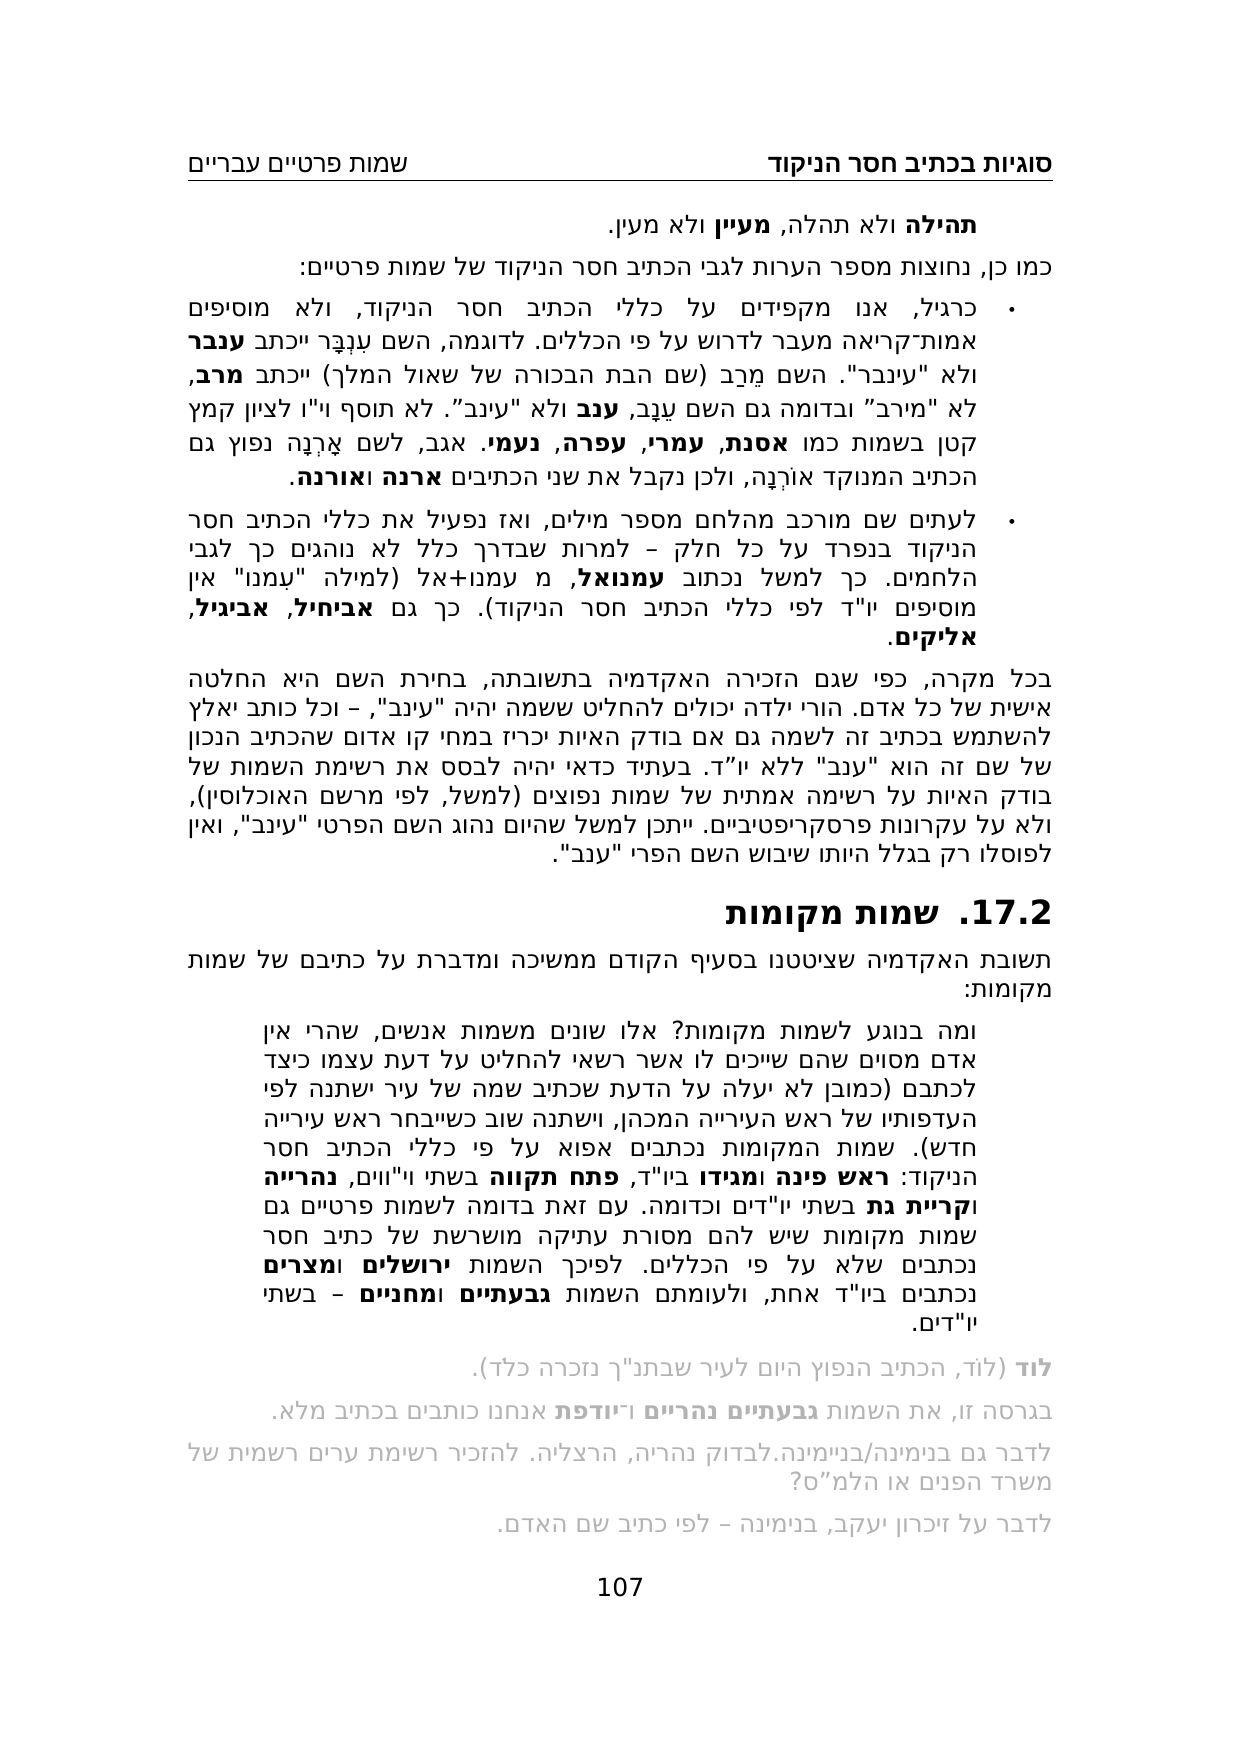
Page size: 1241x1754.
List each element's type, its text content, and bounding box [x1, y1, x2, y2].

text לדבר על זיכרון יעקב, בנימינה – לפי כתיב שם האדם. [187, 1509, 1053, 1538]
text ומה בנוגע לשמות מקומות? אלו שונים משמות אנשים, שהרי אין אדם מסוים שהם שייכים לו אשר רשאי להחליט על דעת עצמו כיצד לכתבם (כמובן לא יעלה על הדעת שכתיב שמה של עיר ישתנה לפי העדפותיו של ראש העירייה המכהן, וישתנה שוב כשייבחר ראש עירייה חדש). שמות המקומות נכתבים אפוא על פי כללי הכתיב חסר הניקוד: ראש פינה ומגידו ביו"ד, פתח תקווה בשתי וי"ווים, נהרייה וקריית גת בשתי יו"דים וכדומה. עם זאת בדומה לשמות פרטיים גם שמות מקומות שיש להם מסורת עתיקה מושרשת של כתיב חסר נכתבים שלא על פי הכללים. לפיכך השמות ירושלים ומצרים נכתבים ביו"ד אחת, ולעומתם השמות גבעתיים ומחניים – בשתי יו"דים. [262, 1016, 978, 1338]
text לדבר גם בנימינה/בניימינה.לבדוק נהריה, הרצליה. להזכיר רשימת ערים רשמית של משרד הפנים או הלמ”ס? [187, 1438, 1053, 1497]
subtitle שמות מקומות [187, 894, 1053, 932]
text בכל מקרה, כפי שגם הזכירה האקדמיה בתשובתה, בחירת השם היא החלטה אישית של כל אדם. הורי ילדה יכולים להחליט ששמה יהיה "עינב", – וכל כותב יאלץ להשתמש בכתיב זה לשמה גם אם בודק האיות יכריז במחי קו אדום שהכתיב הנכון של שם זה הוא "ענב" ללא יו”ד. בעתיד כדאי יהיה לבסס את רשימת השמות של בודק האיות על רשימה אמתית של שמות נפוצים (למשל, לפי מרשם האוכלוסין), ולא על עקרונות פרסקריפטיביים. ייתכן למשל שהיום נהוג השם הפרטי "עינב", ואין לפוסלו רק בגלל היותו שיבוש השם הפרי "ענב". [187, 664, 1053, 869]
text לוד (לוֹד, הכתיב הנפוץ היום לעיר שבתנ"ך נזכרה כלֹד). [187, 1350, 1053, 1384]
list כרגיל, אנו מקפידים על כללי הכתיב חסר הניקוד, ולא מוסיפים אמות־קריאה מעבר לדרוש על פי הכללים. לדוגמה, השם עִנְבָּר ייכתב ענבר ולא "עינבר". השם מֵרַב (שם הבת הבכורה של שאול המלך) ייכתב מרב, לא "מירב” ובדומה גם השם עֵנָב, ענב ולא "עינב”. לא תוסף וי"ו לציון קמץ קטן בשמות כמו אסנת, עמרי, עפרה, נעמי. אגב, לשם אָרְנָה נפוץ גם הכתיב המנוקד אוֹרְנָה, ולכן נקבל את שני הכתיבים ארנה ואורנה. [187, 293, 1016, 493]
text כמו כן, נחוצות מספר הערות לגבי הכתיב חסר הניקוד של שמות פרטיים: [187, 252, 1053, 281]
text תשובת האקדמיה שציטטנו בסעיף הקודם ממשיכה ומדברת על כתיבם של שמות מקומות: [187, 945, 1053, 1003]
list לעתים שם מורכב מהלחם מספר מילים, ואז נפעיל את כללי הכתיב חסר הניקוד בנפרד על כל חלק – למרות שבדרך כלל לא נוהגים כך לגבי הלחמים. כך למשל נכתוב עמנואל, מ עמנו+אל (למילה "עִמנו" אין מוסיפים יו"ד לפי כללי הכתיב חסר הניקוד). כך גם אביחיל, אביגיל, אליקים. [187, 505, 1016, 651]
list תהילה ולא תהלה, מעיין ולא מעין. [187, 210, 1016, 239]
text בגרסה זו, את השמות גבעתיים נהריים ו־יודפת אנחנו כותבים בכתיב מלא. [187, 1396, 1053, 1426]
